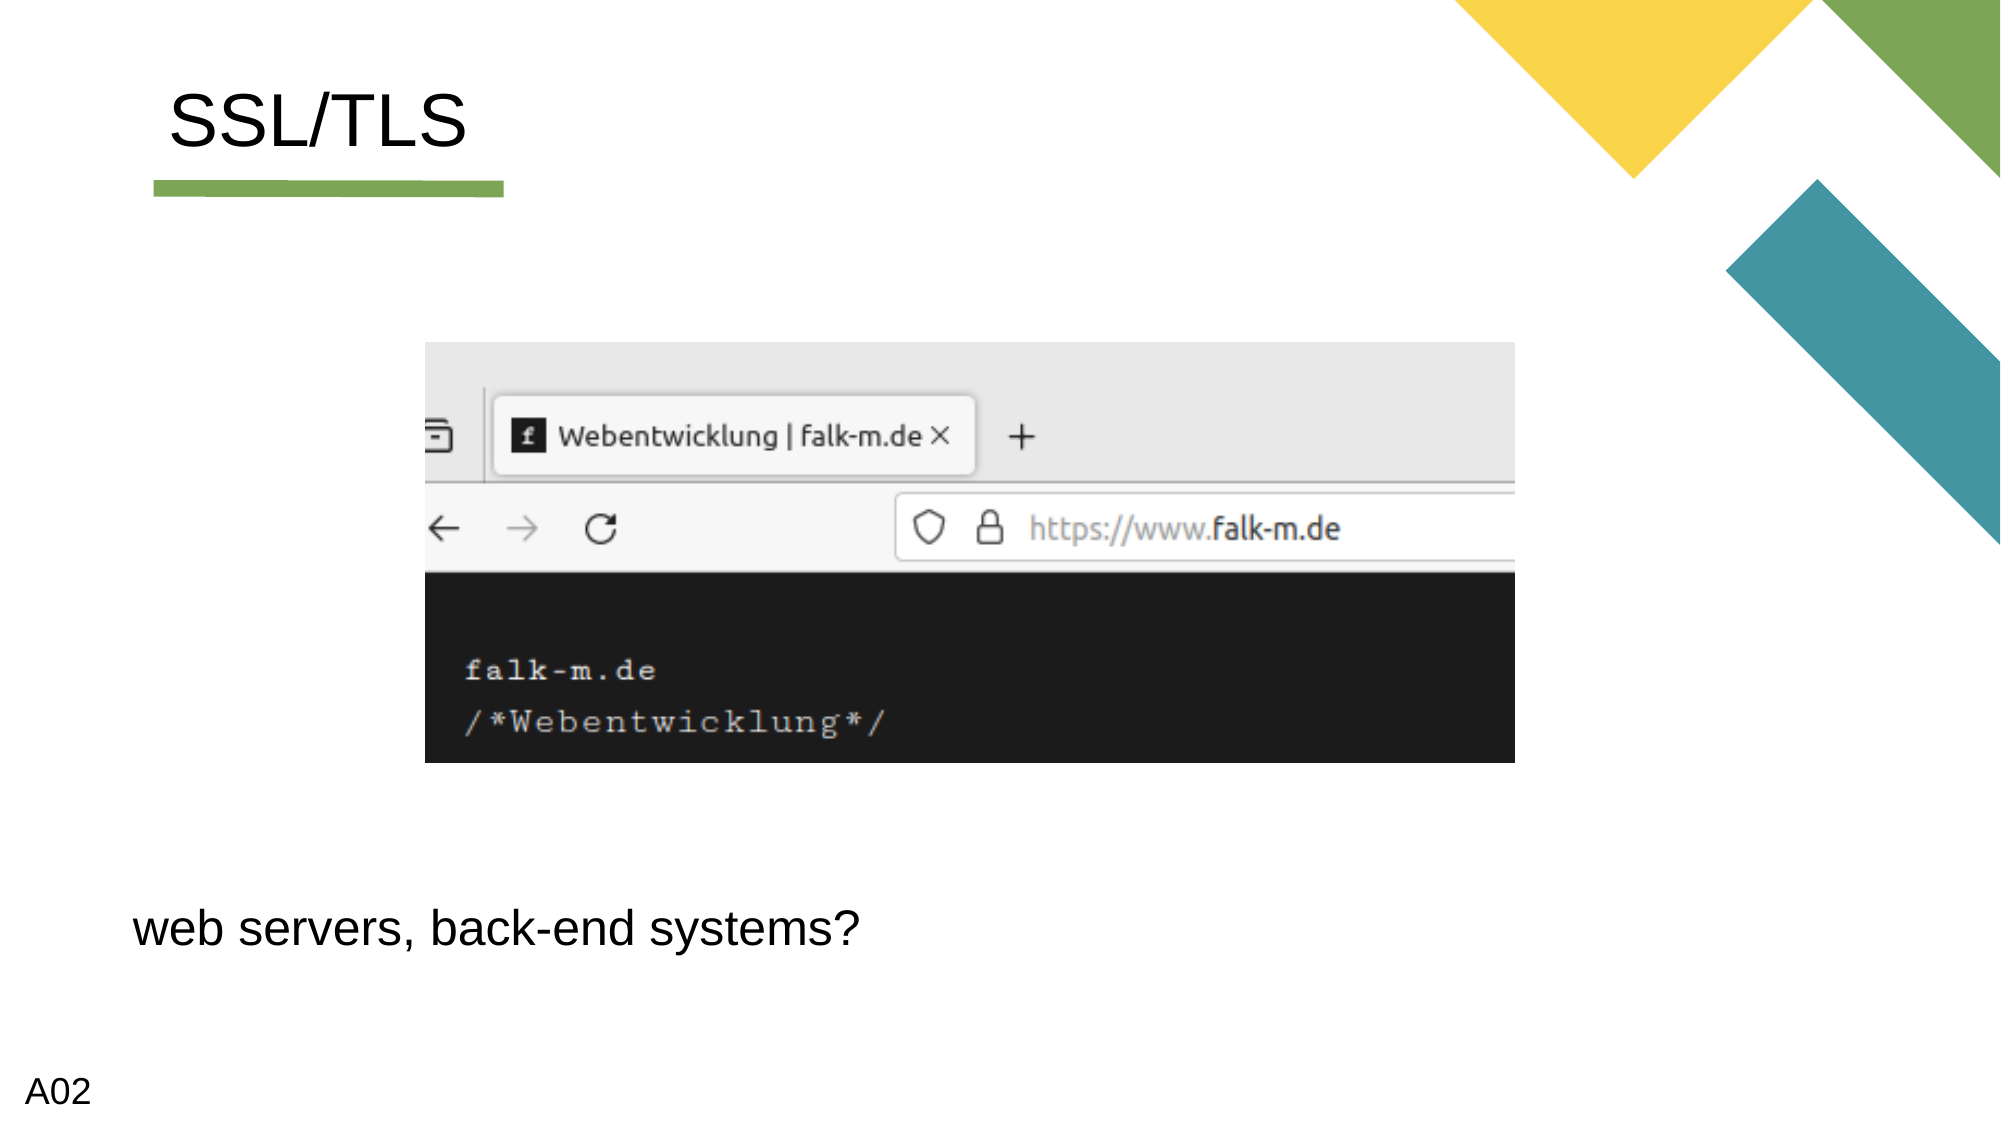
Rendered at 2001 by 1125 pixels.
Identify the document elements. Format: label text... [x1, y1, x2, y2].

picture [425, 342, 1515, 763]
text_box web servers, back-end systems? [118, 892, 1182, 1075]
text_box A02 [10, 1062, 107, 1120]
text_box SSL/TLS [153, 70, 579, 254]
